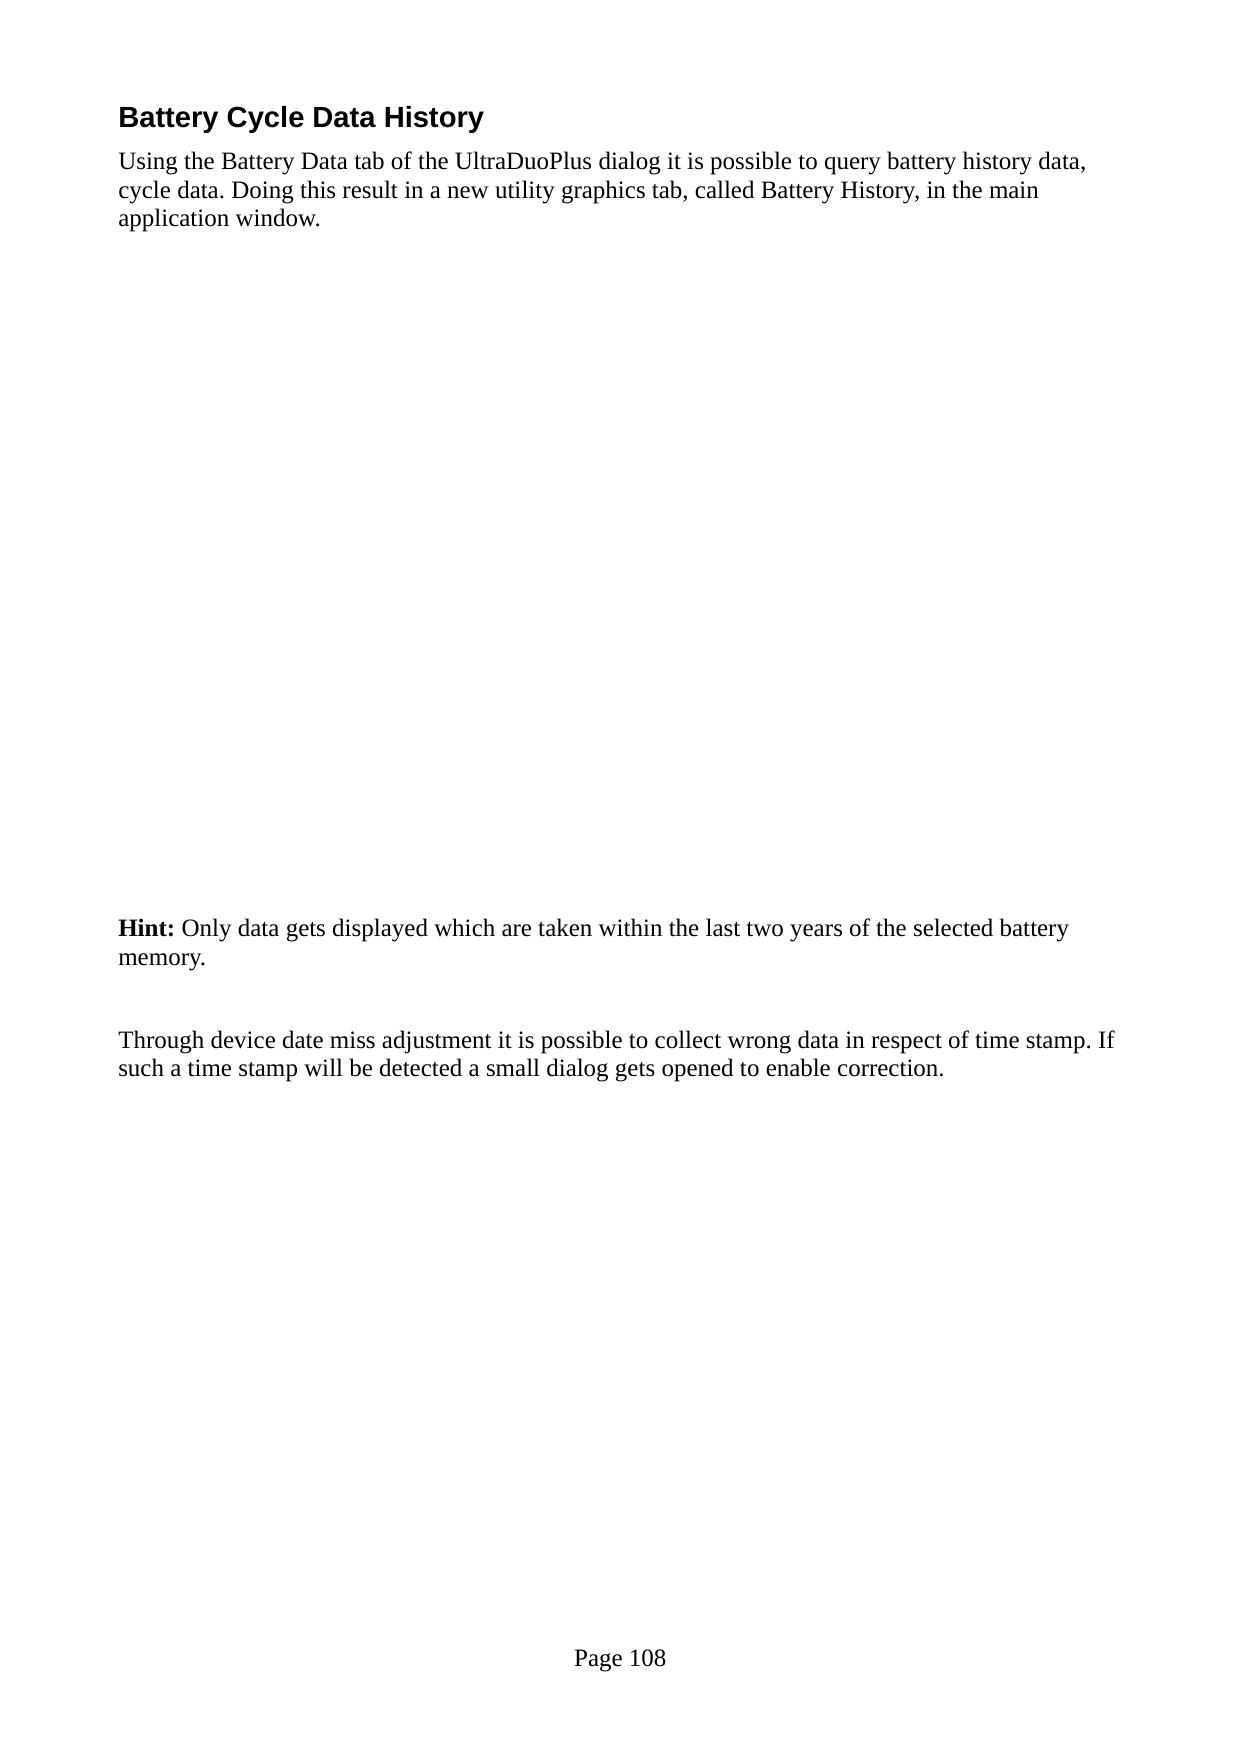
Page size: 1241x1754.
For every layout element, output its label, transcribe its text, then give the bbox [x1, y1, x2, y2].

text Using the Battery Data tab of the UltraDuoPlus dialog it is possible to query battery history data, cycle data. Doing this result in a new utility graphics tab, called Battery History, in the main application window. [118, 146, 1122, 232]
text Through device date miss adjustment it is possible to collect wrong data in respect of time stamp. If such a time stamp will be detected a small dialog gets opened to enable correction. [118, 1025, 1122, 1082]
subtitle Battery Cycle Data History [118, 100, 1122, 133]
text Hint: Only data gets displayed which are taken within the last two years of the selected battery memory. [118, 913, 1122, 971]
